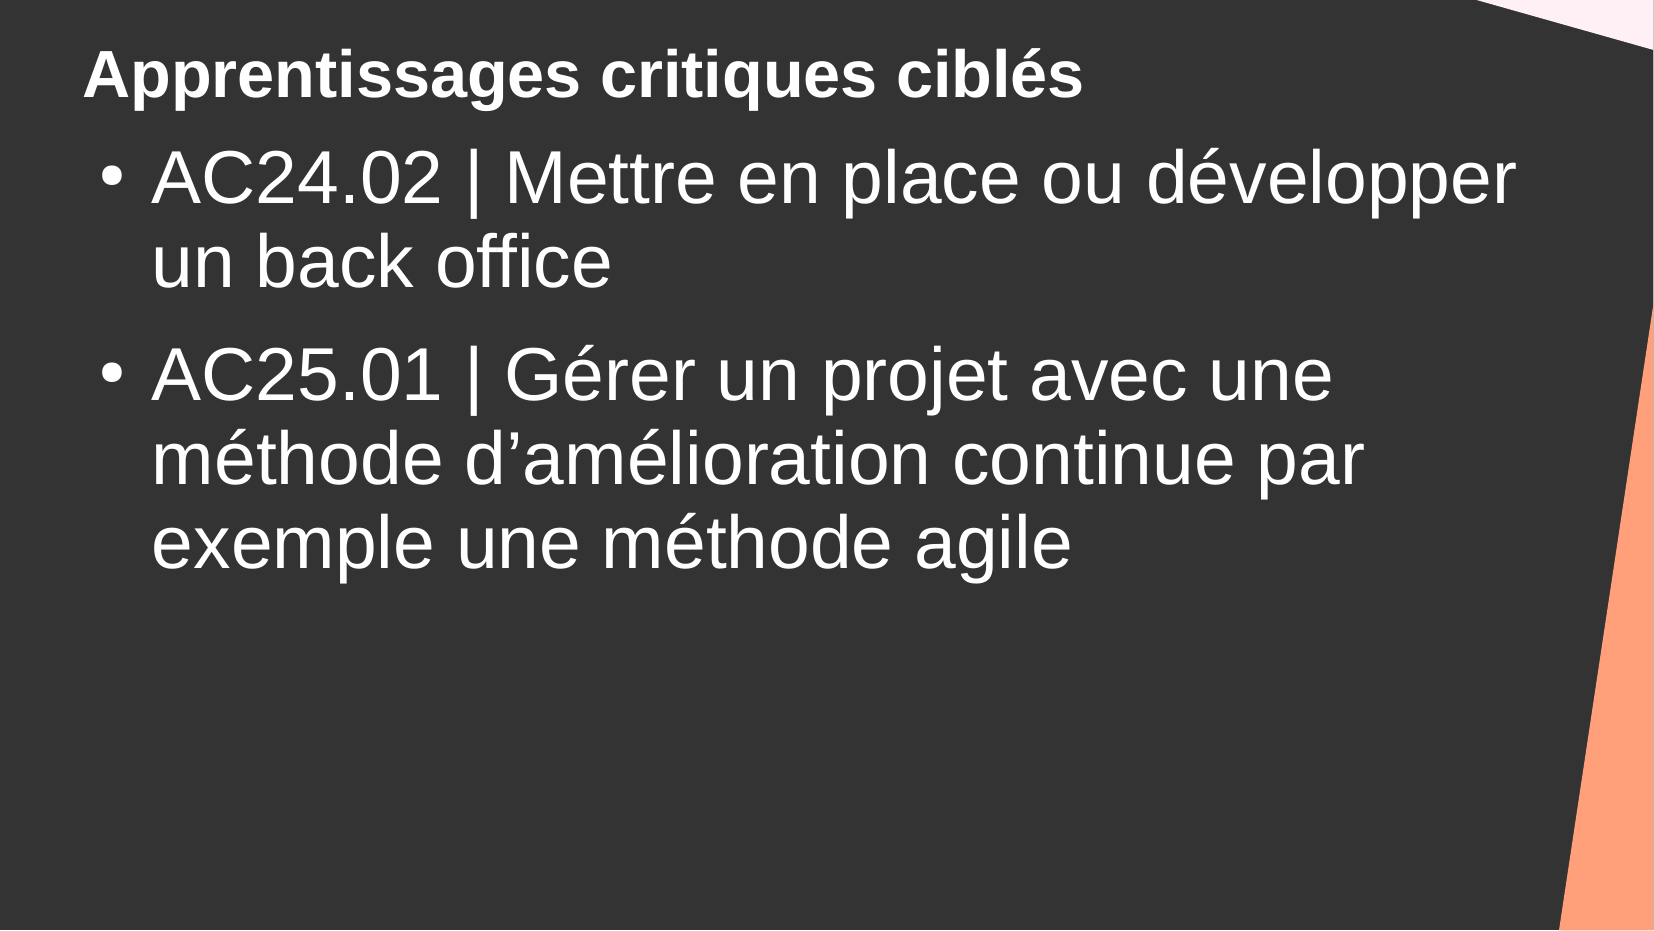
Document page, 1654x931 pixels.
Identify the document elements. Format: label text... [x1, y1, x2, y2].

text_box [1476, 0, 1654, 51]
text_box [1558, 300, 1654, 931]
list AC24.02 | Mettre en place ou développer un back office AC25.01 | Gérer un projet avec une méthode d’amélioration continue par exemple une méthode agile [80, 135, 1620, 721]
title Apprentissages critiques ciblés [82, 37, 1571, 122]
